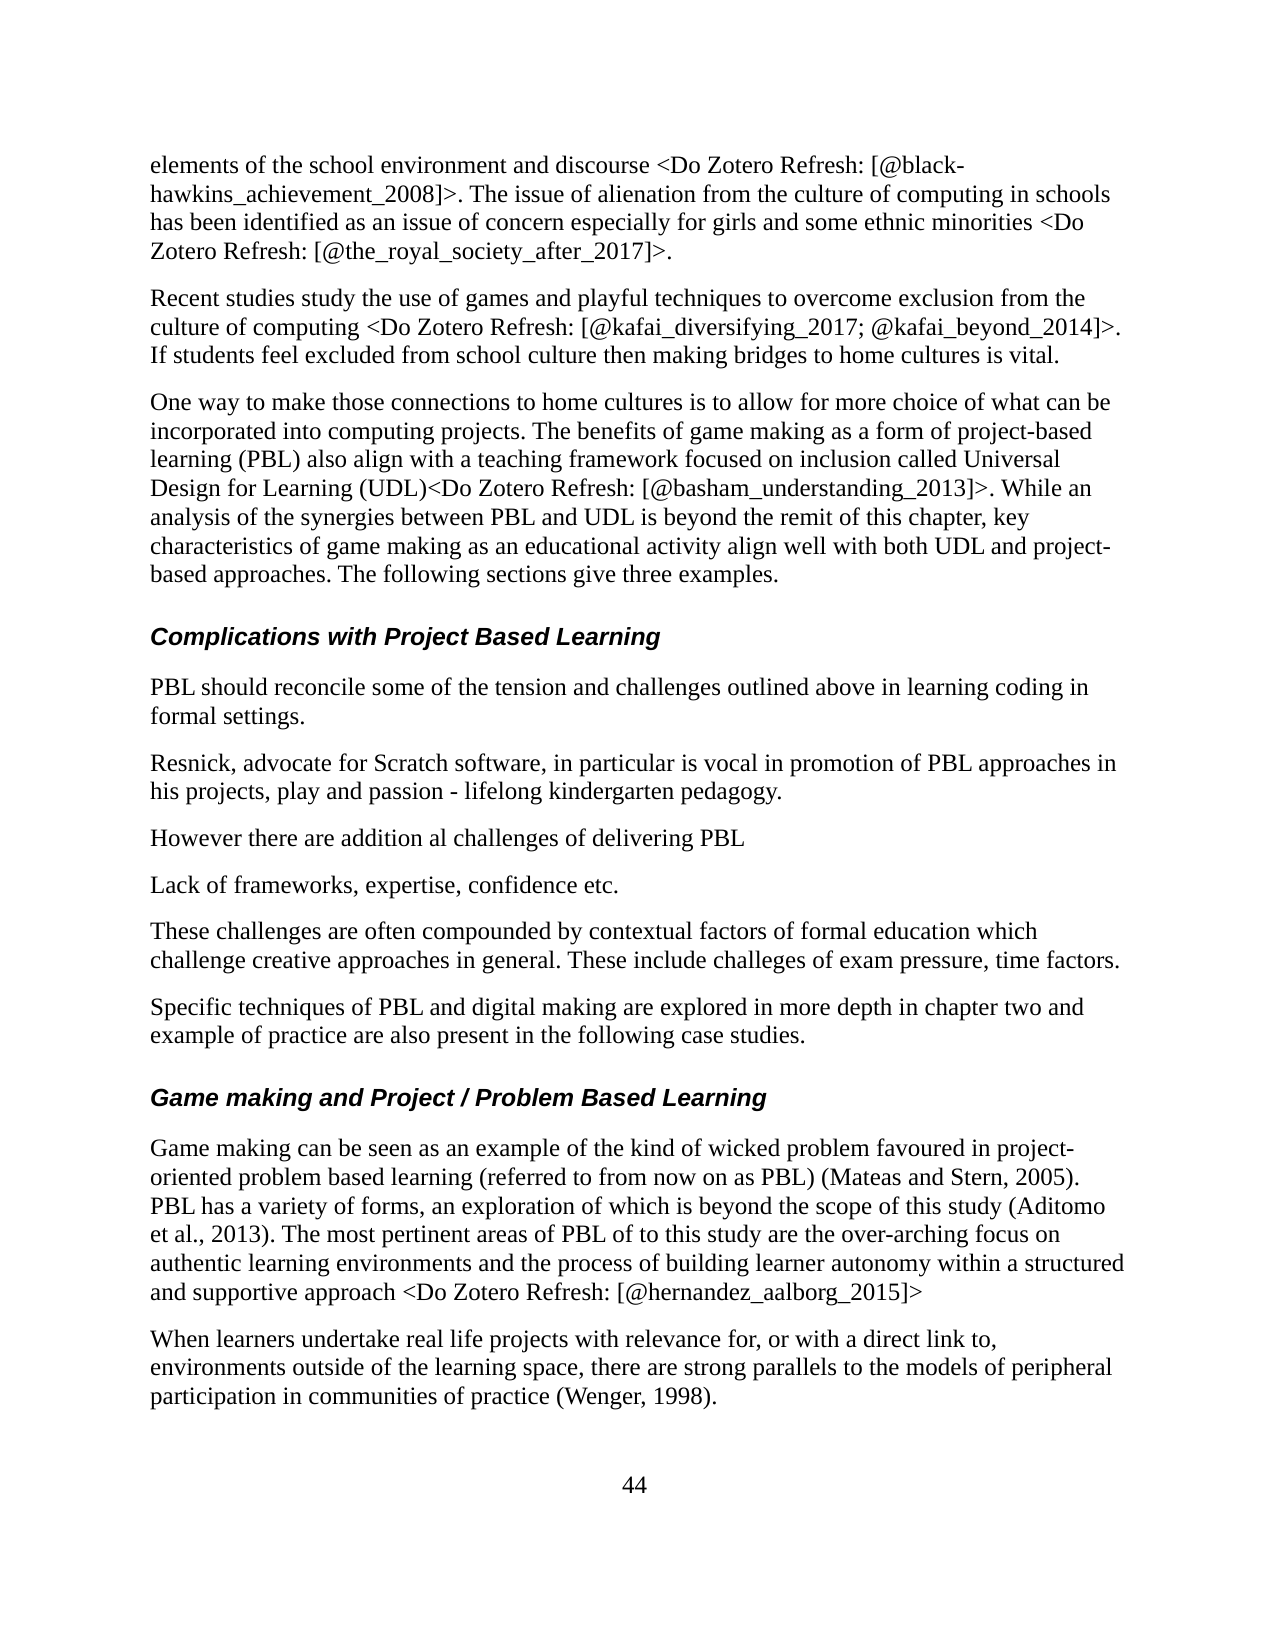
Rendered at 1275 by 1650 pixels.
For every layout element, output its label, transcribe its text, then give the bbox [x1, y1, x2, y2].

text These challenges are often compounded by contextual factors of formal education which challenge creative approaches in general. These include challeges of exam pressure, time factors. [150, 916, 1125, 974]
text Resnick, advocate for Scratch software, in particular is vocal in promotion of PBL approaches in his projects, play and passion - lifelong kindergarten pedagogy. [150, 748, 1125, 805]
text Game making can be seen as an example of the kind of wicked problem favoured in project-oriented problem based learning (referred to from now on as PBL) (Mateas and Stern, 2005). PBL has a variety of forms, an exploration of which is beyond the scope of this study (Aditomo et al., 2013). The most pertinent areas of PBL of to this study are the over-arching focus on authentic learning environments and the process of building learner autonomy within a structured and supportive approach <Do Zotero Refresh: [@hernandez_aalborg_2015]> [150, 1133, 1125, 1306]
text However there are addition al challenges of delivering PBL [150, 823, 1125, 852]
text elements of the school environment and discourse <Do Zotero Refresh: [@black-hawkins_achievement_2008]>. The issue of alienation from the culture of computing in schools has been identified as an issue of concern especially for girls and some ethnic minorities <Do Zotero Refresh: [@the_royal_society_after_2017]>. [150, 150, 1125, 265]
text One way to make those connections to home cultures is to allow for more choice of what can be incorporated into computing projects. The benefits of game making as a form of project-based learning (PBL) also align with a teaching framework focused on inclusion called Universal Design for Learning (UDL)<Do Zotero Refresh: [@basham_understanding_2013]>. While an analysis of the synergies between PBL and UDL is beyond the remit of this chapter, key characteristics of game making as an educational activity align well with both UDL and project-based approaches. The following sections give three examples. [150, 387, 1125, 588]
subtitle Complications with Project Based Learning [150, 622, 1125, 651]
text When learners undertake real life projects with relevance for, or with a direct link to, environments outside of the learning space, there are strong parallels to the models of peripheral participation in communities of practice (Wenger, 1998). [150, 1324, 1125, 1410]
text Specific techniques of PBL and digital making are explored in more depth in chapter two and example of practice are also present in the following case studies. [150, 992, 1125, 1049]
text Recent studies study the use of games and playful techniques to overcome exclusion from the culture of computing <Do Zotero Refresh: [@kafai_diversifying_2017; @kafai_beyond_2014]>. If students feel excluded from school culture then making bridges to home cultures is vital. [150, 283, 1125, 369]
text Lack of frameworks, expertise, confidence etc. [150, 870, 1125, 898]
text PBL should reconcile some of the tension and challenges outlined above in learning coding in formal settings. [150, 672, 1125, 730]
subtitle Game making and Project / Problem Based Learning [150, 1083, 1125, 1112]
